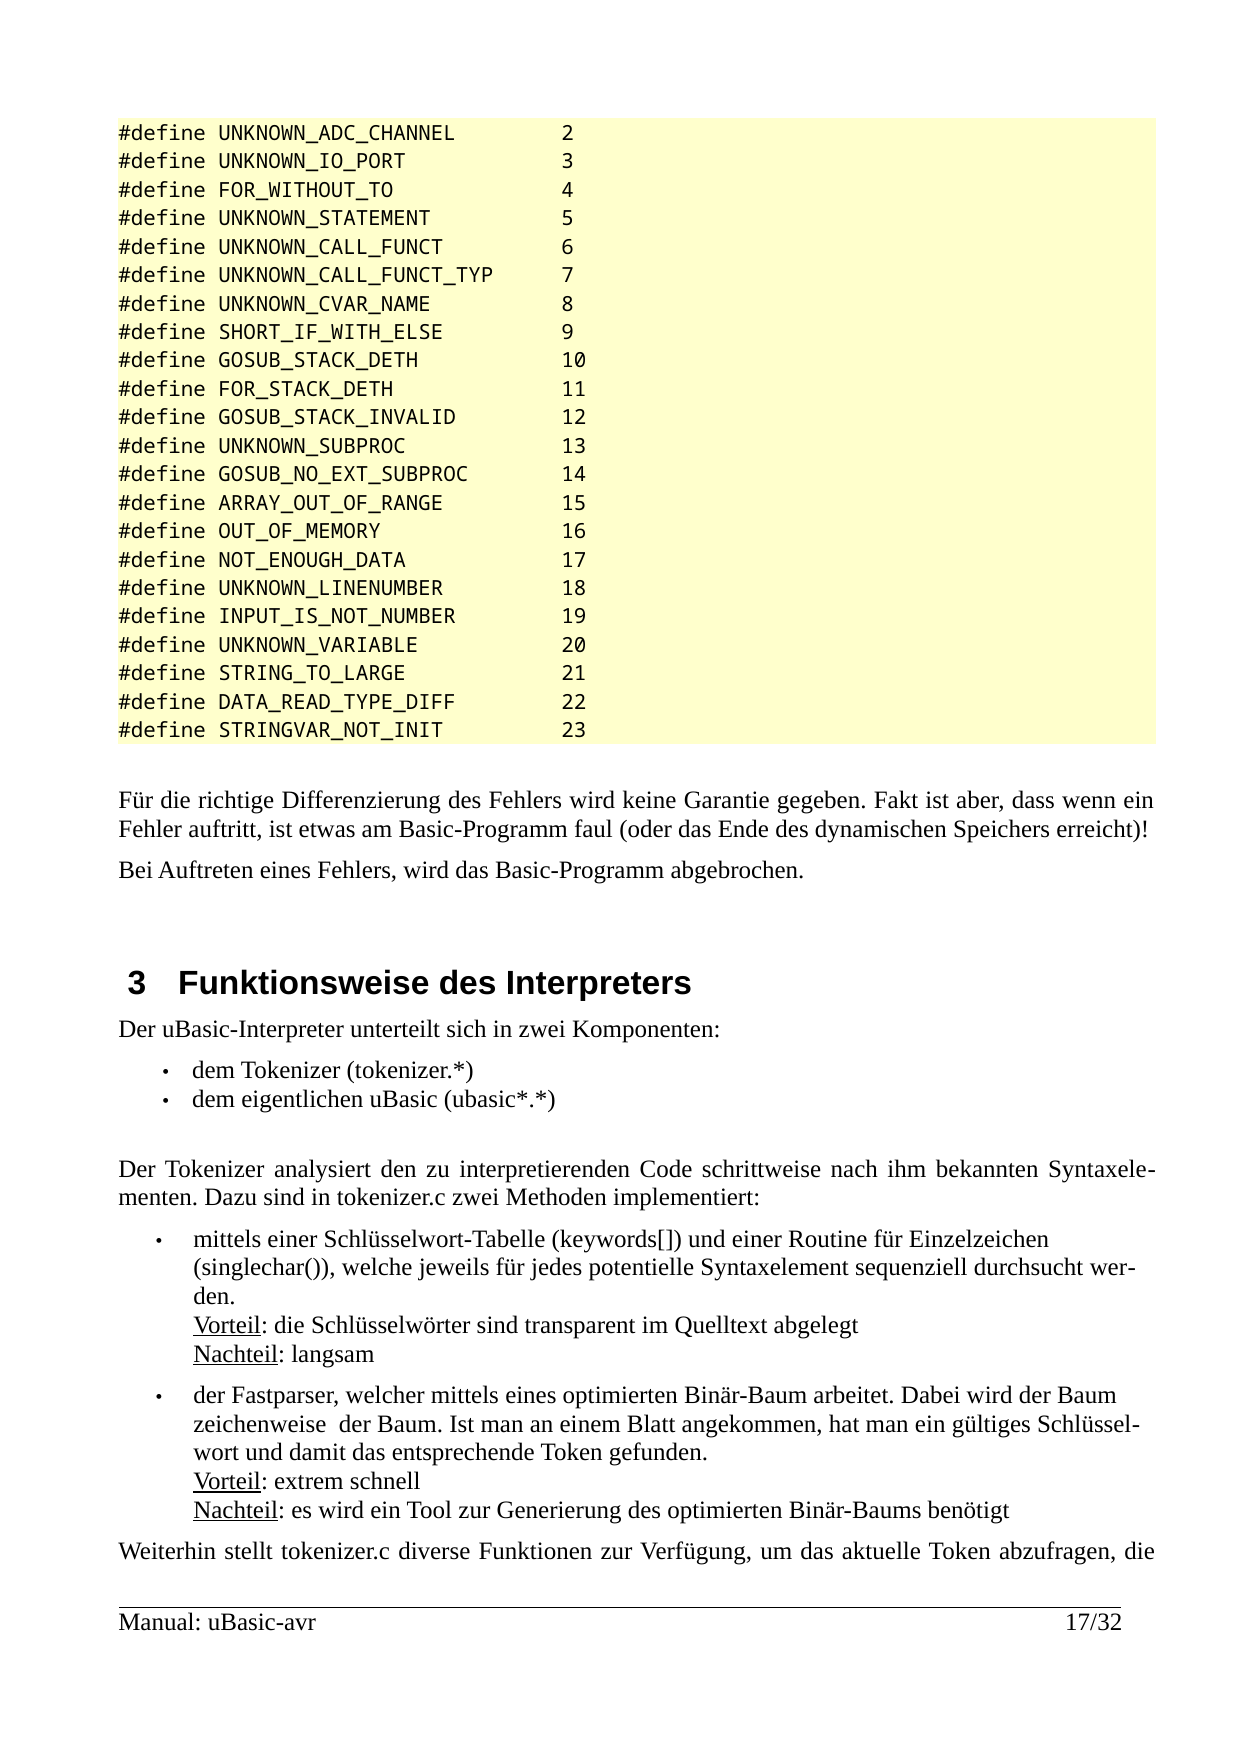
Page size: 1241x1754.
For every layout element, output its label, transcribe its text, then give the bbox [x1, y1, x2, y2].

text #define ARRAY_OUT_OF_RANGE 15 [118, 488, 1156, 516]
list der Fastparser, welcher mittels eines optimierten Binär-Baum arbeitet. Dabei wird der Baum zeichenweise der Baum. Ist man an einem Blatt angekommen, hat man ein gültiges Schlüssel­wort und damit das entsprechende Token gefunden. Vorteil: extrem schnell Nachteil: es wird ein Tool zur Generierung des optimierten Binär-Baums benötigt [156, 1380, 1156, 1524]
text #define GOSUB_STACK_INVALID 12 [118, 402, 1156, 431]
subtitle Funktionsweise des Interpreters [118, 962, 1156, 1001]
text #define UNKNOWN_SUBPROC 13 [118, 431, 1156, 459]
text #define UNKNOWN_CALL_FUNCT_TYP 7 [118, 260, 1156, 289]
text #define GOSUB_NO_EXT_SUBPROC 14 [118, 459, 1156, 488]
text #define INPUT_IS_NOT_NUMBER 19 [118, 602, 1156, 630]
text #define UNKNOWN_VARIABLE 20 [118, 630, 1156, 658]
text #define GOSUB_STACK_DETH 10 [118, 346, 1156, 374]
text #define DATA_READ_TYPE_DIFF 22 [118, 687, 1156, 715]
text #define UNKNOWN_LINENUMBER 18 [118, 573, 1156, 602]
text Der uBasic-Interpreter unterteilt sich in zwei Komponenten: [118, 1014, 1156, 1042]
text #define UNKNOWN_CALL_FUNCT 6 [118, 232, 1156, 260]
text Der Tokenizer analysiert den zu interpretierenden Code schrittweise nach ihm bekannten Syntaxele­menten. Dazu sind in tokenizer.c zwei Methoden implementiert: [118, 1125, 1156, 1211]
list mittels einer Schlüsselwort-Tabelle (keywords[]) und einer Routine für Einzelzeichen (singlechar()), welche jeweils für jedes potentielle Syntaxelement sequenziell durchsucht wer­den. Vorteil: die Schlüsselwörter sind transparent im Quelltext abgelegt Nachteil: langsam [156, 1224, 1156, 1367]
text Weiterhin stellt tokenizer.c diverse Funktionen zur Verfügung, um das aktuelle Token abzufragen, die [118, 1536, 1156, 1565]
text #define STRING_TO_LARGE 21 [118, 658, 1156, 687]
list dem eigentlichen uBasic (ubasic*.*) [162, 1084, 1156, 1112]
text #define FOR_WITHOUT_TO 4 [118, 175, 1156, 203]
text #define UNKNOWN_IO_PORT 3 [118, 147, 1156, 175]
text Für die richtige Differenzierung des Fehlers wird keine Garantie gegeben. Fakt ist aber, dass wenn ein Fehler auftritt, ist etwas am Basic-Programm faul (oder das Ende des dynamischen Speichers erreicht)! [118, 785, 1156, 842]
text #define SHORT_IF_WITH_ELSE 9 [118, 317, 1156, 346]
text #define OUT_OF_MEMORY 16 [118, 516, 1156, 545]
text #define FOR_STACK_DETH 11 [118, 374, 1156, 402]
list dem Tokenizer (tokenizer.*) [162, 1055, 1156, 1084]
text #define UNKNOWN_STATEMENT 5 [118, 203, 1156, 232]
text Bei Auftreten eines Fehlers, wird das Basic-Programm abgebrochen. [118, 855, 1156, 884]
text #define UNKNOWN_CVAR_NAME 8 [118, 289, 1156, 317]
text #define NOT_ENOUGH_DATA 17 [118, 545, 1156, 573]
text #define UNKNOWN_ADC_CHANNEL 2 [118, 118, 1156, 147]
text #define STRINGVAR_NOT_INIT 23 [118, 715, 1156, 744]
